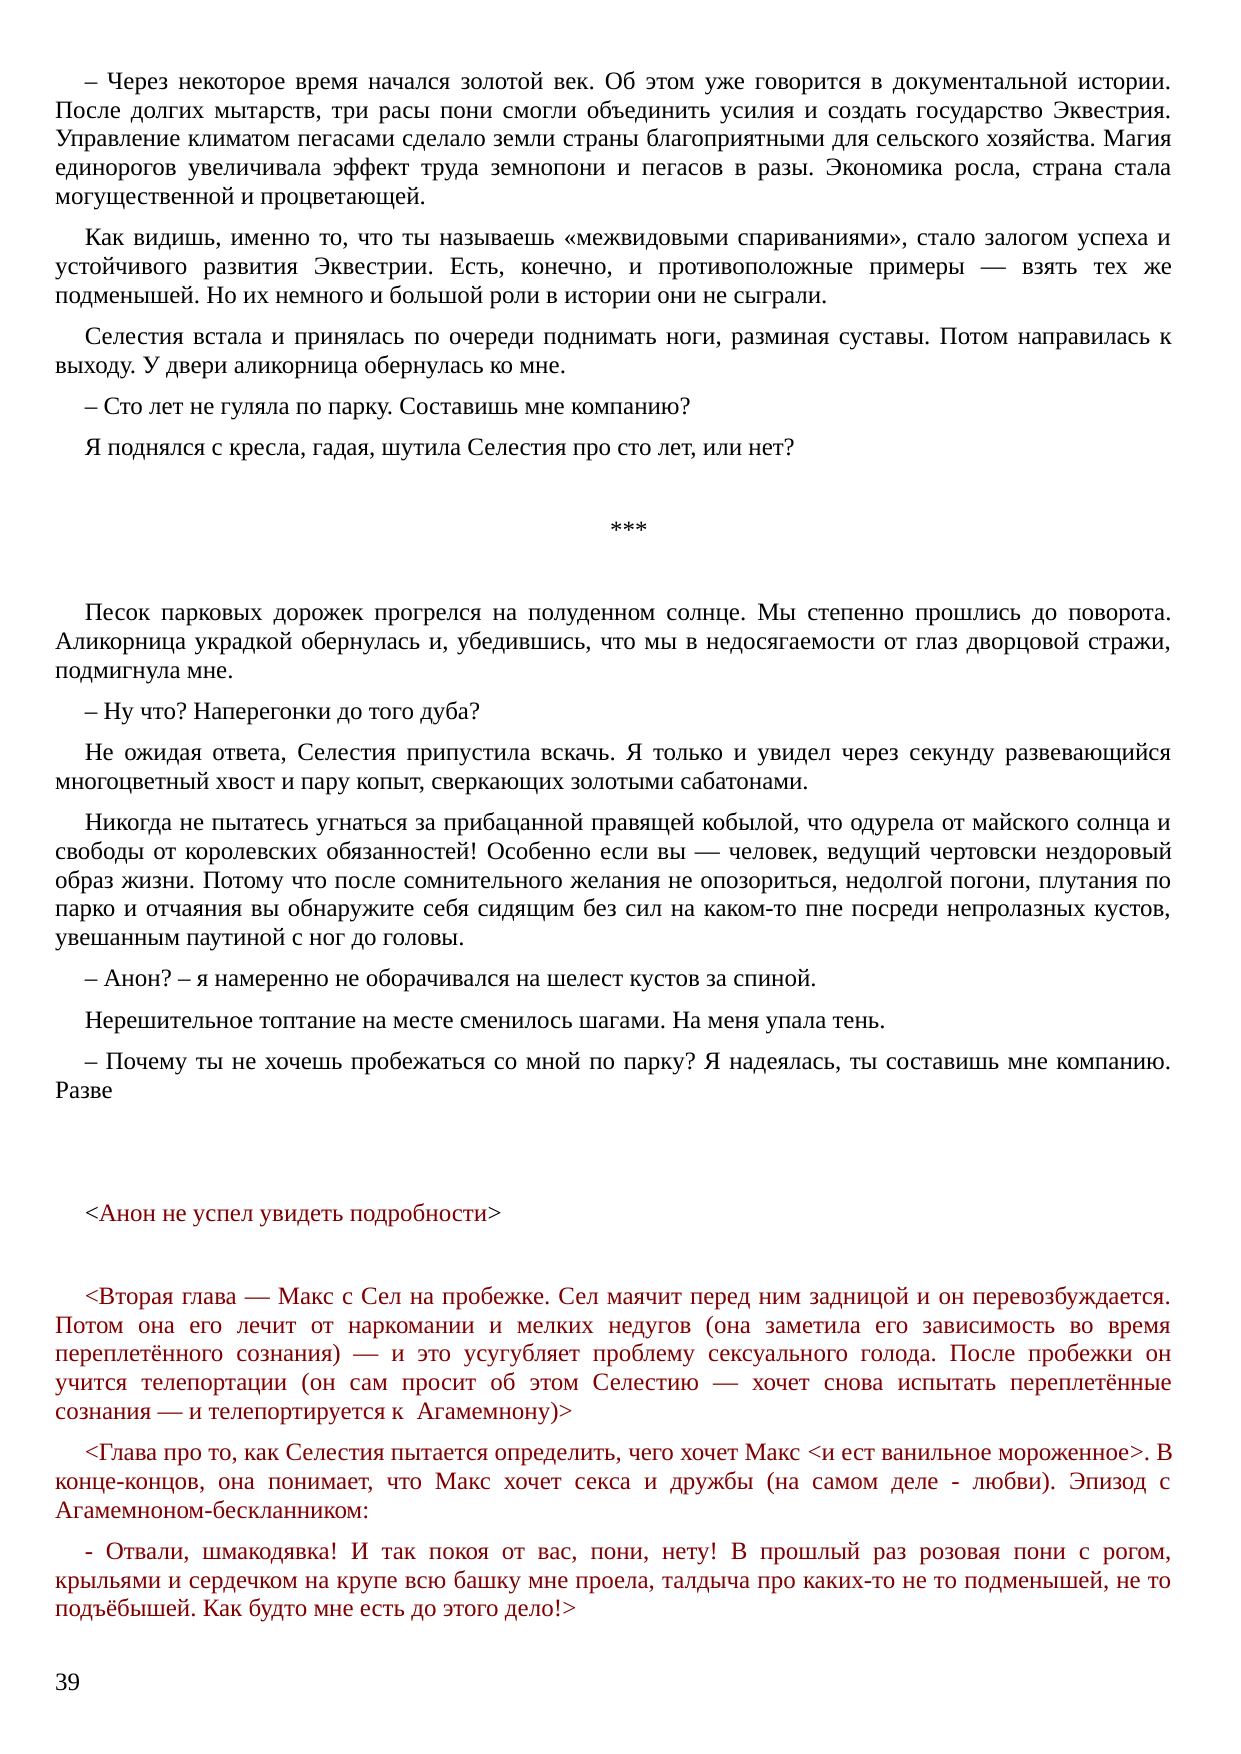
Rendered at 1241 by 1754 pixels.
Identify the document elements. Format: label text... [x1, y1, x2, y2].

text Песок парковых дорожек прогрелся на полуденном солнце. Мы степенно прошлись до поворота. Аликорница украдкой обернулась и, убедившись, что мы в недосягаемости от глаз дворцовой стражи, подмигнула мне. [55, 597, 1173, 683]
text Нерешительное топтание на месте сменилось шагами. На меня упала тень. [55, 1005, 1173, 1033]
text Селестия встала и принялась по очереди поднимать ноги, разминая суставы. Потом направилась к выходу. У двери аликорница обернулась ко мне. [55, 321, 1173, 378]
text – Через некоторое время начался золотой век. Об этом уже говорится в документальной истории. После долгих мытарств, три расы пони смогли объединить усилия и создать государство Эквестрия. Управление климатом пегасами сделало земли страны благоприятными для сельского хозяйства. Магия единорогов увеличивала эффект труда земнопони и пегасов в разы. Экономика росла, страна стала могущественной и процветающей. [55, 66, 1173, 210]
text *** [55, 515, 1173, 543]
text – Ну что? Наперегонки до того дуба? [55, 696, 1173, 725]
text <Вторая глава — Макс с Сел на пробежке. Сел маячит перед ним задницой и он перевозбуждается. Потом она его лечит от наркомании и мелких недугов (она заметила его зависимость во время переплетённого сознания) — и это усугубляет проблему сексуального голода. После пробежки он учится телепортации (он сам просит об этом Селестию — хочет снова испытать переплетённые сознания — и телепортируется к Агамемнону)> [55, 1281, 1173, 1425]
text - Отвали, шмакодявка! И так покоя от вас, пони, нету! В прошлый раз розовая пони с рогом, крыльями и сердечком на крупе всю башку мне проела, талдыча про каких-то не то подменышей, не то подъёбышей. Как будто мне есть до этого дело!> [55, 1536, 1173, 1622]
text – Почему ты не хочешь пробежаться со мной по парку? Я надеялась, ты составишь мне компанию. Разве [55, 1046, 1173, 1103]
text Никогда не пытатесь угнаться за прибацанной правящей кобылой, что одурела от майского солнца и свободы от королевских обязанностей! Особенно если вы — человек, ведущий чертовски нездоровый образ жизни. Потому что после сомнительного желания не опозориться, недолгой погони, плутания по парко и отчаяния вы обнаружите себя сидящим без сил на каком-то пне посреди непролазных кустов, увешанным паутиной с ног до головы. [55, 807, 1173, 951]
text Как видишь, именно то, что ты называешь «межвидовыми спариваниями», стало залогом успеха и устойчивого развития Эквестрии. Есть, конечно, и противоположные примеры — взять тех же подменышей. Но их немного и большой роли в истории они не сыграли. [55, 222, 1173, 308]
text – Анон? – я намеренно не оборачивался на шелест кустов за спиной. [55, 963, 1173, 992]
text <Глава про то, как Селестия пытается определить, чего хочет Макс <и ест ванильное мороженное>. В конце-концов, она понимает, что Макс хочет секса и дружбы (на самом деле - любви). Эпизод с Агамемноном-бескланником: [55, 1437, 1173, 1523]
text Я поднялся с кресла, гадая, шутила Селестия про сто лет, или нет? [55, 432, 1173, 461]
text Не ожидая ответа, Селестия припустила вскачь. Я только и увидел через секунду развевающийся многоцветный хвост и пару копыт, сверкающих золотыми сабатонами. [55, 737, 1173, 795]
text <Анон не успел увидеть подробности> [55, 1198, 1173, 1227]
text – Сто лет не гуляла по парку. Составишь мне компанию? [55, 391, 1173, 420]
